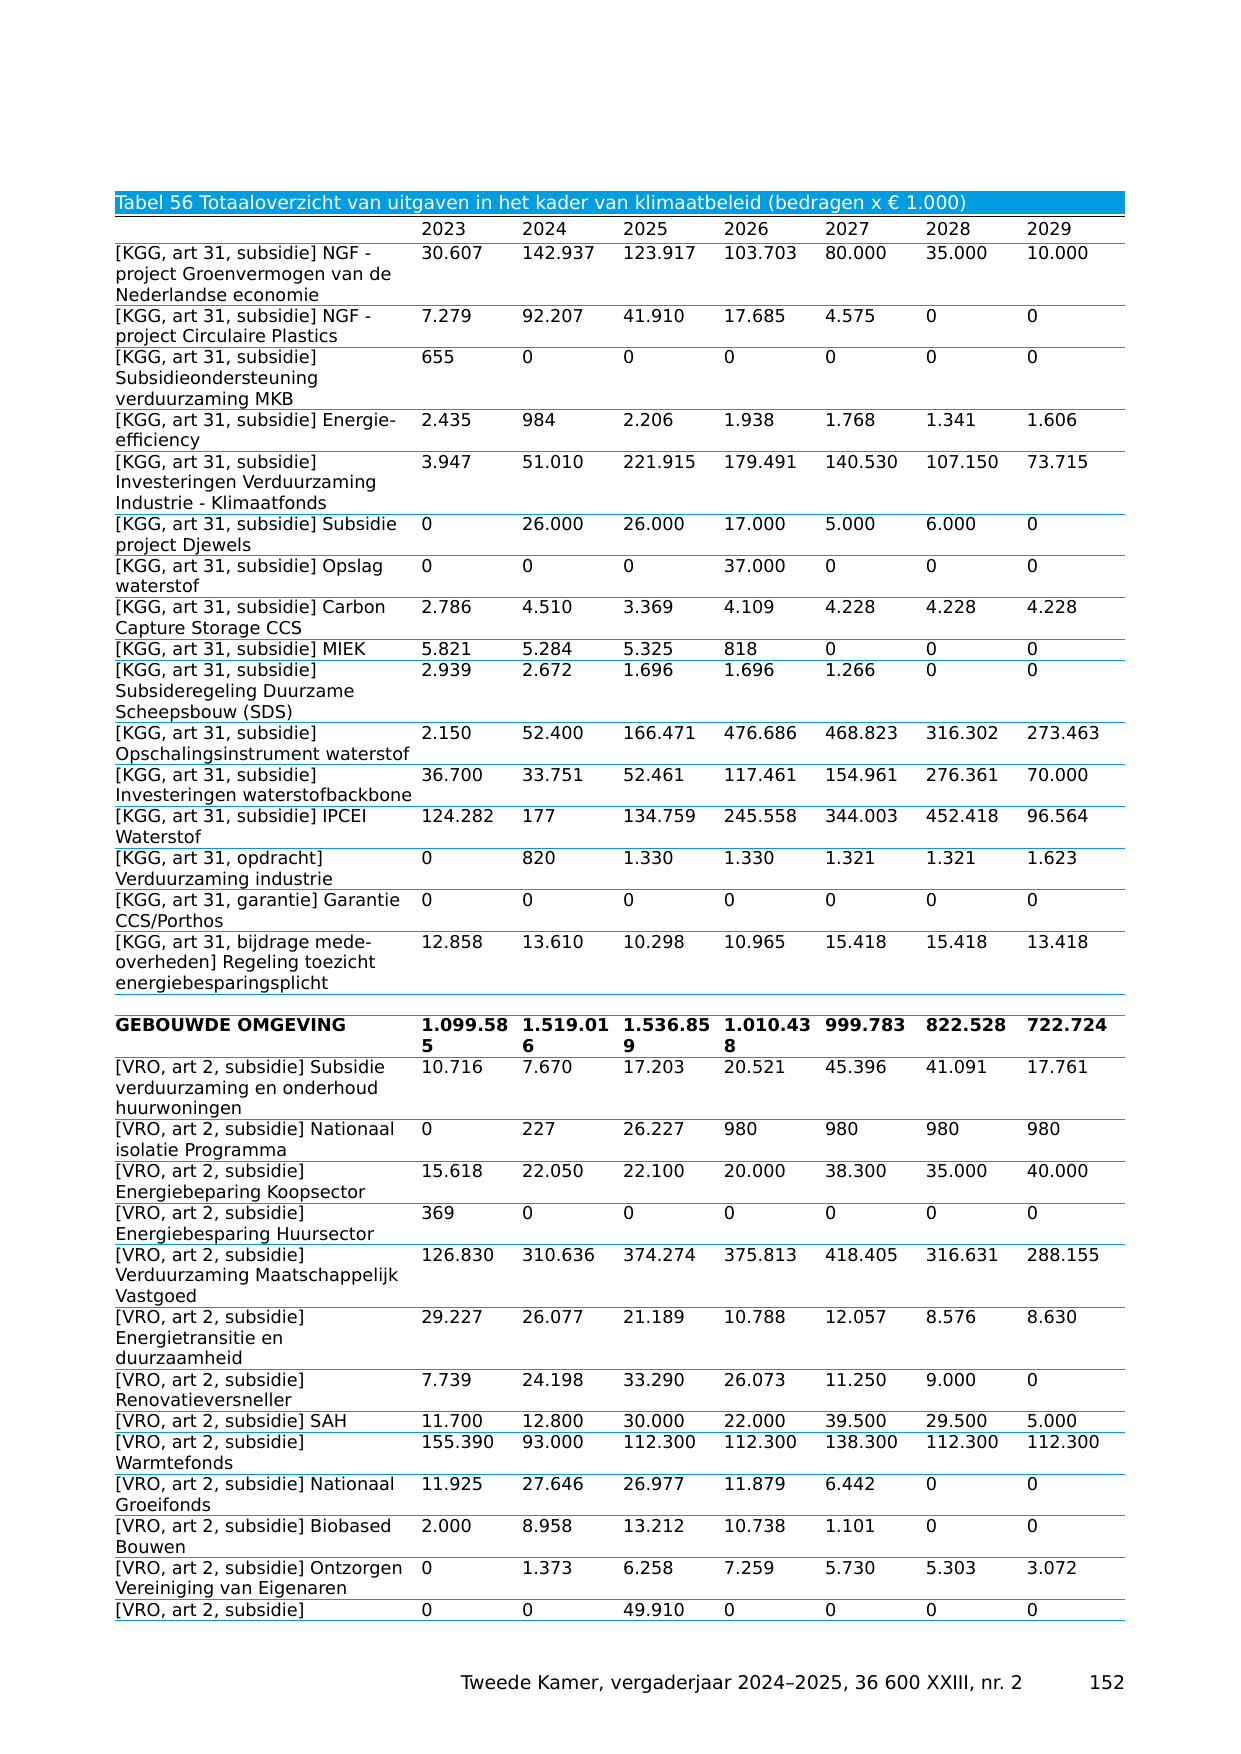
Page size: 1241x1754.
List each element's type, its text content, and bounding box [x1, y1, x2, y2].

table_cell [VRO, art 2, subsidie] Subsidie verduurzaming en onderhoud huurwoningen [115, 1058, 418, 1119]
table_cell 6.258 [620, 1558, 721, 1599]
table_cell [519, 995, 620, 1015]
table_cell 0 [620, 890, 721, 931]
table_cell 0 [721, 348, 822, 409]
table_cell 4.510 [519, 598, 620, 639]
table_cell 22.100 [620, 1162, 721, 1202]
table_cell 227 [519, 1120, 620, 1161]
table_cell 39.500 [822, 1412, 923, 1432]
table_cell 93.000 [519, 1433, 620, 1474]
table_cell 984 [519, 410, 620, 451]
table_cell 2.939 [418, 661, 519, 722]
table_cell 0 [1024, 661, 1125, 722]
table_cell 26.000 [620, 515, 721, 555]
table_cell 452.418 [923, 807, 1024, 848]
table_cell 41.910 [620, 306, 721, 347]
table_cell 22.000 [721, 1412, 822, 1432]
table_cell 10.788 [721, 1308, 822, 1369]
table_cell 276.361 [923, 765, 1024, 806]
table_cell 2029 [1024, 217, 1125, 243]
table_cell 0 [1024, 556, 1125, 597]
table_cell 0 [1024, 1516, 1125, 1557]
table_cell 29.227 [418, 1308, 519, 1369]
table_cell [KGG, art 31, subsidie] Subsidieondersteuning verduurzaming MKB [115, 348, 418, 409]
table_cell 4.575 [822, 306, 923, 347]
table_cell 655 [418, 348, 519, 409]
table_cell 0 [1024, 640, 1125, 660]
table_cell 1.373 [519, 1558, 620, 1599]
table_cell 822.528 [923, 1016, 1024, 1056]
table_cell 0 [923, 306, 1024, 347]
table_cell 35.000 [923, 244, 1024, 305]
table_cell 2027 [822, 217, 923, 243]
table_cell 999.783 [822, 1016, 923, 1056]
table_cell 1.606 [1024, 410, 1125, 451]
table_cell 820 [519, 849, 620, 889]
table_cell 13.212 [620, 1516, 721, 1557]
table_cell [VRO, art 2, subsidie] Biobased Bouwen [115, 1516, 418, 1557]
table_cell [VRO, art 2, subsidie] Renovatieversneller [115, 1370, 418, 1411]
table_cell [VRO, art 2, subsidie] Energiebeparing Koopsector [115, 1162, 418, 1202]
table_cell [VRO, art 2, subsidie] Verduurzaming Maatschappelijk Vastgoed [115, 1245, 418, 1307]
table_cell 0 [822, 1204, 923, 1244]
table_cell 2028 [923, 217, 1024, 243]
table_cell 4.228 [822, 598, 923, 639]
table_cell 418.405 [822, 1245, 923, 1307]
table_cell 17.000 [721, 515, 822, 555]
table_cell 0 [721, 1204, 822, 1244]
table_cell 13.610 [519, 932, 620, 993]
table_cell 5.284 [519, 640, 620, 660]
table_cell 11.925 [418, 1475, 519, 1515]
table_cell 369 [418, 1204, 519, 1244]
table_cell 3.072 [1024, 1558, 1125, 1599]
table_cell 375.813 [721, 1245, 822, 1307]
table_cell 818 [721, 640, 822, 660]
table_cell 0 [923, 348, 1024, 409]
table_cell 10.738 [721, 1516, 822, 1557]
table_cell 2.435 [418, 410, 519, 451]
table_cell 7.739 [418, 1370, 519, 1411]
table_cell [822, 995, 923, 1015]
table_cell 0 [418, 1558, 519, 1599]
table_cell 0 [620, 556, 721, 597]
table_cell [KGG, art 31, subsidie] Subsideregeling Duurzame Scheepsbouw (SDS) [115, 661, 418, 722]
table_cell 0 [721, 890, 822, 931]
table_cell 112.300 [923, 1433, 1024, 1474]
table_cell [KGG, art 31, subsidie] IPCEI Waterstof [115, 807, 418, 848]
table_cell 96.564 [1024, 807, 1125, 848]
table_cell 1.938 [721, 410, 822, 451]
table_cell 0 [418, 1600, 519, 1620]
table_cell 0 [620, 1204, 721, 1244]
table_cell 17.761 [1024, 1058, 1125, 1119]
table_cell [620, 995, 721, 1015]
table_cell 112.300 [620, 1433, 721, 1474]
table_cell 0 [519, 1600, 620, 1620]
table_cell 49.910 [620, 1600, 721, 1620]
table_cell 0 [1024, 515, 1125, 555]
table_cell 11.250 [822, 1370, 923, 1411]
table_cell [1024, 995, 1125, 1015]
table_cell 0 [418, 1120, 519, 1161]
table_cell 29.500 [923, 1412, 1024, 1432]
table_cell 142.937 [519, 244, 620, 305]
table_cell 80.000 [822, 244, 923, 305]
table_cell [VRO, art 2, subsidie] Energietransitie en duurzaamheid [115, 1308, 418, 1369]
table_cell 41.091 [923, 1058, 1024, 1119]
table_cell 0 [519, 890, 620, 931]
table_cell 166.471 [620, 723, 721, 764]
table_cell 0 [1024, 348, 1125, 409]
table_cell 12.858 [418, 932, 519, 993]
table_cell 103.703 [721, 244, 822, 305]
table_cell 26.073 [721, 1370, 822, 1411]
table_cell 288.155 [1024, 1245, 1125, 1307]
table_cell 8.630 [1024, 1308, 1125, 1369]
table_cell 316.631 [923, 1245, 1024, 1307]
table_cell 154.961 [822, 765, 923, 806]
table_cell 0 [1024, 1370, 1125, 1411]
table_cell 7.279 [418, 306, 519, 347]
table_cell 221.915 [620, 452, 721, 513]
table_cell 27.646 [519, 1475, 620, 1515]
table_cell 0 [620, 348, 721, 409]
table_cell 2.000 [418, 1516, 519, 1557]
table_cell 5.730 [822, 1558, 923, 1599]
table_cell 0 [1024, 306, 1125, 347]
table_cell 36.700 [418, 765, 519, 806]
table_cell 0 [822, 556, 923, 597]
table_cell 5.325 [620, 640, 721, 660]
table_cell 22.050 [519, 1162, 620, 1202]
table_cell 0 [1024, 1600, 1125, 1620]
table_cell 1.696 [721, 661, 822, 722]
table_cell 0 [822, 1600, 923, 1620]
table_cell 4.228 [923, 598, 1024, 639]
table_cell 2.786 [418, 598, 519, 639]
table_cell 1.321 [923, 849, 1024, 889]
table_cell 310.636 [519, 1245, 620, 1307]
table_cell 15.618 [418, 1162, 519, 1202]
table_cell 0 [923, 661, 1024, 722]
table_cell 316.302 [923, 723, 1024, 764]
table_cell 33.751 [519, 765, 620, 806]
table_cell 52.400 [519, 723, 620, 764]
table_cell [KGG, art 31, subsidie] NGF - project Groenvermogen van de Nederlandse economie [115, 244, 418, 305]
table_cell 124.282 [418, 807, 519, 848]
table_cell 1.696 [620, 661, 721, 722]
table_cell 123.917 [620, 244, 721, 305]
table_cell 140.530 [822, 452, 923, 513]
table_cell [KGG, art 31, garantie] Garantie CCS/Porthos [115, 890, 418, 931]
table_cell 468.823 [822, 723, 923, 764]
table_cell 0 [519, 348, 620, 409]
table_cell 0 [923, 1204, 1024, 1244]
table_cell 374.274 [620, 1245, 721, 1307]
table_cell [VRO, art 2, subsidie] [115, 1600, 418, 1620]
table_cell 4.228 [1024, 598, 1125, 639]
table_cell 73.715 [1024, 452, 1125, 513]
table_cell 5.000 [1024, 1412, 1125, 1432]
table_cell [KGG, art 31, subsidie] MIEK [115, 640, 418, 660]
table_cell 0 [923, 1600, 1024, 1620]
table_cell [VRO, art 2, subsidie] Ontzorgen Vereiniging van Eigenaren [115, 1558, 418, 1599]
table_cell [KGG, art 31, subsidie] Subsidie project Djewels [115, 515, 418, 555]
table_cell 1.330 [620, 849, 721, 889]
table_cell 3.947 [418, 452, 519, 513]
table_cell [KGG, art 31, bijdrage mede-overheden] Regeling toezicht energiebesparingsplicht [115, 932, 418, 993]
table_cell 0 [721, 1600, 822, 1620]
table_cell 1.101 [822, 1516, 923, 1557]
table_cell 2025 [620, 217, 721, 243]
table_cell 4.109 [721, 598, 822, 639]
table_cell [115, 995, 418, 1015]
table_cell [VRO, art 2, subsidie] Nationaal Groeifonds [115, 1475, 418, 1515]
table_cell 126.830 [418, 1245, 519, 1307]
table_cell 1.536.859 [620, 1016, 721, 1056]
table_cell 0 [1024, 890, 1125, 931]
table_cell 0 [822, 890, 923, 931]
table_cell 26.977 [620, 1475, 721, 1515]
table_cell 0 [923, 1475, 1024, 1515]
table_cell 0 [822, 348, 923, 409]
table_cell 5.303 [923, 1558, 1024, 1599]
table_cell 117.461 [721, 765, 822, 806]
table_cell GEBOUWDE OMGEVING [115, 1016, 418, 1056]
table_cell 1.623 [1024, 849, 1125, 889]
table_cell 2026 [721, 217, 822, 243]
table_cell 2.150 [418, 723, 519, 764]
table_cell [923, 995, 1024, 1015]
table_cell 0 [923, 556, 1024, 597]
table_cell 10.716 [418, 1058, 519, 1119]
table_cell 980 [923, 1120, 1024, 1161]
table_cell 0 [519, 1204, 620, 1244]
table_cell [KGG, art 31, subsidie] Investeringen waterstofbackbone [115, 765, 418, 806]
table_cell [KGG, art 31, subsidie] Energie-efficiency [115, 410, 418, 451]
table_cell 0 [822, 640, 923, 660]
table_cell 1.519.016 [519, 1016, 620, 1056]
table_cell 30.607 [418, 244, 519, 305]
table_cell 33.290 [620, 1370, 721, 1411]
table_cell 1.330 [721, 849, 822, 889]
table_cell 0 [418, 515, 519, 555]
table_cell [VRO, art 2, subsidie] SAH [115, 1412, 418, 1432]
table_cell 38.300 [822, 1162, 923, 1202]
table_cell 134.759 [620, 807, 721, 848]
table_cell [KGG, art 31, subsidie] Opschalingsinstrument waterstof [115, 723, 418, 764]
table_cell 138.300 [822, 1433, 923, 1474]
table_cell 45.396 [822, 1058, 923, 1119]
table_cell 1.341 [923, 410, 1024, 451]
table_cell [418, 995, 519, 1015]
table_cell 3.369 [620, 598, 721, 639]
table_cell [721, 995, 822, 1015]
table_cell 10.965 [721, 932, 822, 993]
table_cell 980 [721, 1120, 822, 1161]
table_cell 15.418 [822, 932, 923, 993]
table_cell [KGG, art 31, subsidie] Carbon Capture Storage CCS [115, 598, 418, 639]
table_cell 26.000 [519, 515, 620, 555]
table_cell 6.000 [923, 515, 1024, 555]
table_cell 8.958 [519, 1516, 620, 1557]
table_cell 476.686 [721, 723, 822, 764]
table_cell 35.000 [923, 1162, 1024, 1202]
table_cell 30.000 [620, 1412, 721, 1432]
table_cell 722.724 [1024, 1016, 1125, 1056]
table_cell 13.418 [1024, 932, 1125, 993]
table_cell 26.077 [519, 1308, 620, 1369]
table_cell 0 [418, 890, 519, 931]
table_cell 12.057 [822, 1308, 923, 1369]
table_cell 5.821 [418, 640, 519, 660]
table_cell 179.491 [721, 452, 822, 513]
table_cell [KGG, art 31, subsidie] Opslag waterstof [115, 556, 418, 597]
table_cell 20.000 [721, 1162, 822, 1202]
table_cell [KGG, art 31, opdracht] Verduurzaming industrie [115, 849, 418, 889]
table_cell 112.300 [1024, 1433, 1125, 1474]
table_cell 0 [923, 1516, 1024, 1557]
table_cell 8.576 [923, 1308, 1024, 1369]
table_cell 0 [923, 640, 1024, 660]
table_cell 2023 [418, 217, 519, 243]
table_cell 12.800 [519, 1412, 620, 1432]
table_cell 15.418 [923, 932, 1024, 993]
table_cell 177 [519, 807, 620, 848]
table_cell 245.558 [721, 807, 822, 848]
table_cell 17.203 [620, 1058, 721, 1119]
table_cell 70.000 [1024, 765, 1125, 806]
table_cell 112.300 [721, 1433, 822, 1474]
table_cell [VRO, art 2, subsidie] Nationaal isolatie Programma [115, 1120, 418, 1161]
table_cell 0 [418, 849, 519, 889]
table_cell 0 [923, 890, 1024, 931]
table_cell 1.010.438 [721, 1016, 822, 1056]
table_cell 37.000 [721, 556, 822, 597]
table_cell 2.206 [620, 410, 721, 451]
table_cell 1.099.585 [418, 1016, 519, 1056]
table_cell 20.521 [721, 1058, 822, 1119]
table_cell 1.321 [822, 849, 923, 889]
table_cell 0 [1024, 1204, 1125, 1244]
table_cell 273.463 [1024, 723, 1125, 764]
table_cell 5.000 [822, 515, 923, 555]
table_cell [KGG, art 31, subsidie] Investeringen Verduurzaming Industrie - Klimaatfonds [115, 452, 418, 513]
table_cell 52.461 [620, 765, 721, 806]
table_cell 10.000 [1024, 244, 1125, 305]
table_cell [VRO, art 2, subsidie] Energiebesparing Huursector [115, 1204, 418, 1244]
table_cell 107.150 [923, 452, 1024, 513]
table_cell 1.266 [822, 661, 923, 722]
table_cell [KGG, art 31, subsidie] NGF - project Circulaire Plastics [115, 306, 418, 347]
table_cell 155.390 [418, 1433, 519, 1474]
table_cell 0 [519, 556, 620, 597]
table_cell 7.670 [519, 1058, 620, 1119]
table_cell 2024 [519, 217, 620, 243]
table_cell 980 [822, 1120, 923, 1161]
table_cell 26.227 [620, 1120, 721, 1161]
table_cell 1.768 [822, 410, 923, 451]
table_cell 6.442 [822, 1475, 923, 1515]
table_cell 10.298 [620, 932, 721, 993]
table_cell 40.000 [1024, 1162, 1125, 1202]
table_cell 7.259 [721, 1558, 822, 1599]
table_cell 11.879 [721, 1475, 822, 1515]
table_cell 9.000 [923, 1370, 1024, 1411]
table_cell 17.685 [721, 306, 822, 347]
table_cell 21.189 [620, 1308, 721, 1369]
table_cell 24.198 [519, 1370, 620, 1411]
table_cell 0 [418, 556, 519, 597]
table_cell 2.672 [519, 661, 620, 722]
table_cell [VRO, art 2, subsidie] Warmtefonds [115, 1433, 418, 1474]
table_cell [115, 217, 418, 243]
table_cell 344.003 [822, 807, 923, 848]
table_cell 11.700 [418, 1412, 519, 1432]
table_cell 980 [1024, 1120, 1125, 1161]
table_cell 92.207 [519, 306, 620, 347]
table_cell 0 [1024, 1475, 1125, 1515]
table_cell 51.010 [519, 452, 620, 513]
